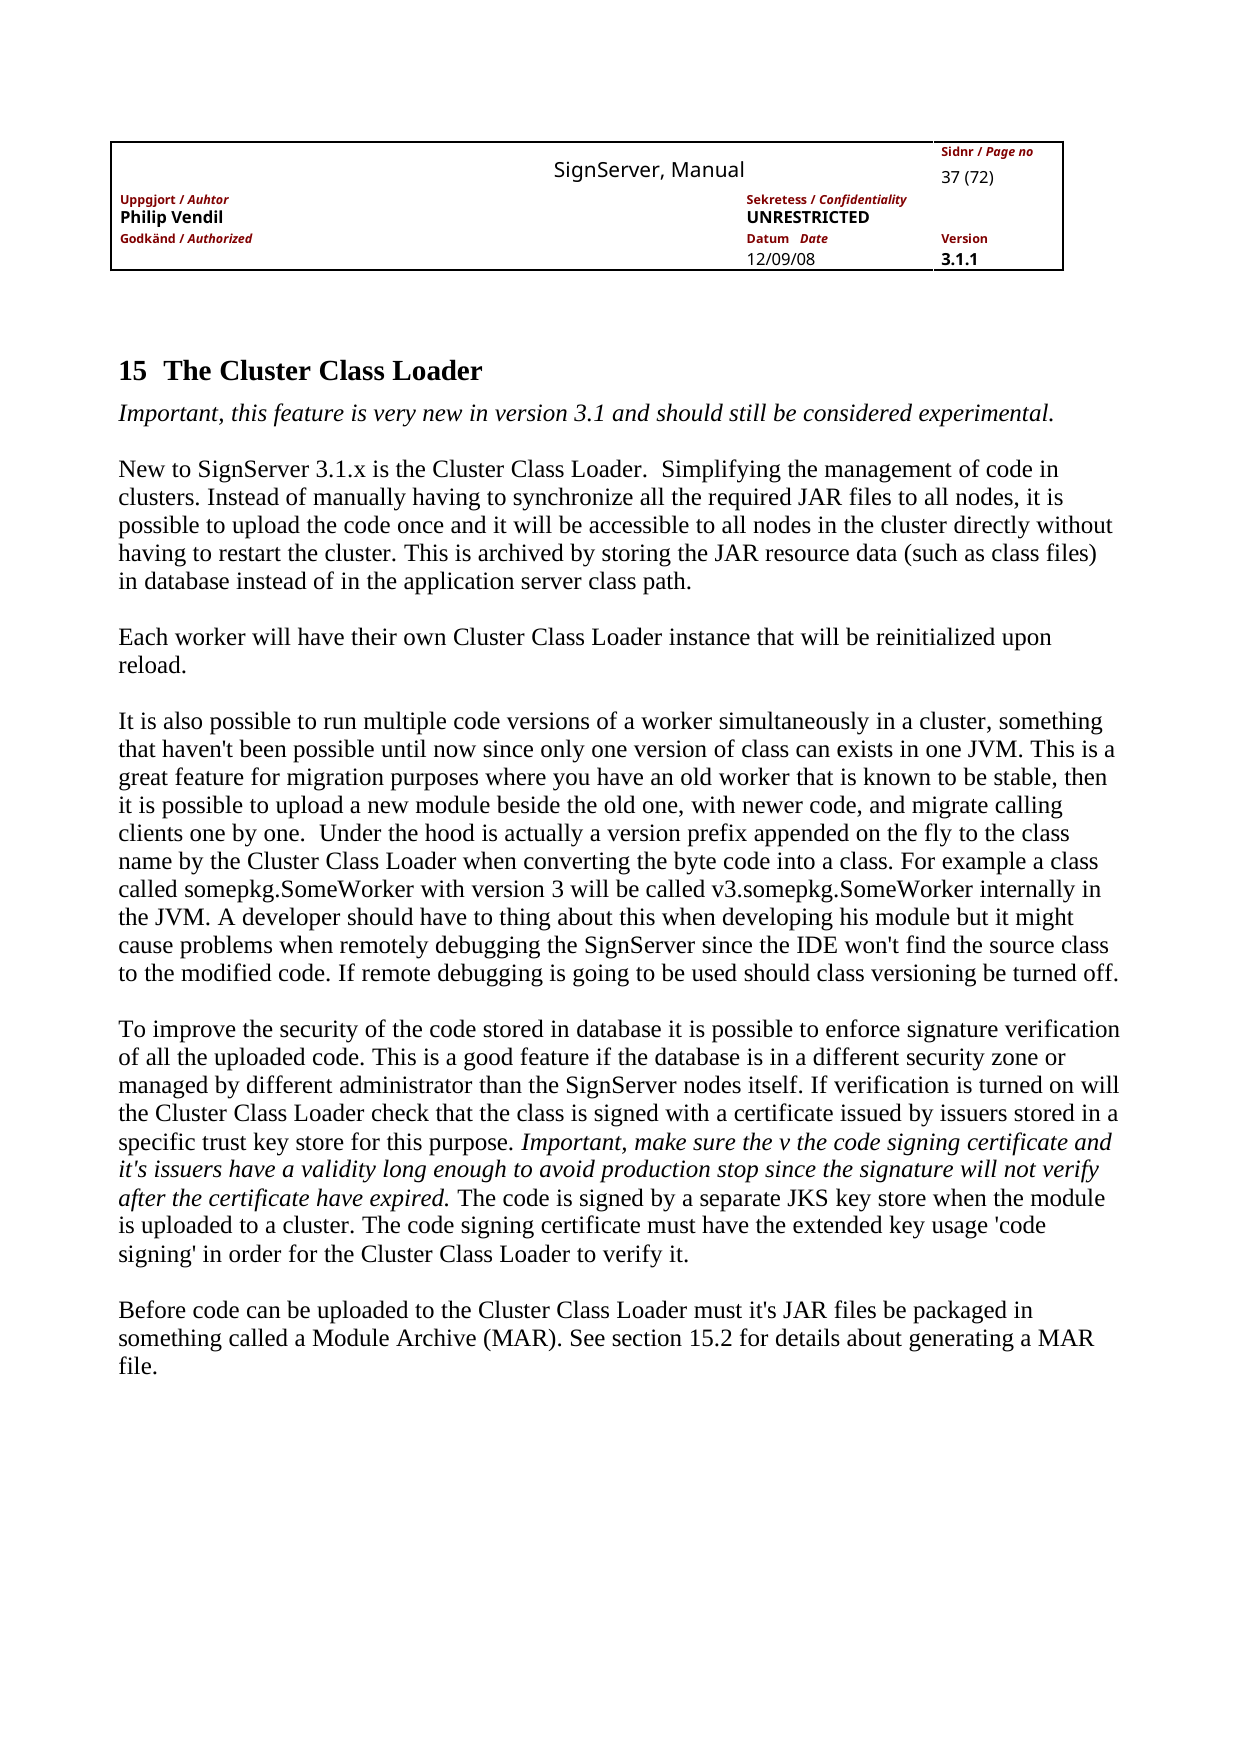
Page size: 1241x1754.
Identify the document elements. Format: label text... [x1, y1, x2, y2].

text To improve the security of the code stored in database it is possible to enforce signature verification of all the uploaded code. This is a good feature if the database is in a different security zone or managed by different administrator than the SignServer nodes itself. If verification is turned on will the Cluster Class Loader check that the class is signed with a certificate issued by issuers stored in a specific trust key store for this purpose. Important, make sure the v the code signing certificate and it's issuers have a validity long enough to avoid production stop since the signature will not verify after the certificate have expired. The code is signed by a separate JKS key store when the module is uploaded to a cluster. The code signing certificate must have the extended key usage 'code signing' in order for the Cluster Class Loader to verify it. [118, 1015, 1122, 1267]
text Before code can be uploaded to the Cluster Class Loader must it's JAR files be packaged in something called a Module Archive (MAR). See section 15.2 for details about generating a MAR file. [118, 1296, 1122, 1379]
subtitle The Cluster Class Loader [118, 354, 1122, 386]
text Important, this feature is very new in version 3.1 and should still be considered experimental. [118, 399, 1122, 427]
text New to SignServer 3.1.x is the Cluster Class Loader. Simplifying the management of code in clusters. Instead of manually having to synchronize all the required JAR files to all nodes, it is possible to upload the code once and it will be accessible to all nodes in the cluster directly without having to restart the cluster. This is archived by storing the JAR resource data (such as class files) in database instead of in the application server class path. [118, 455, 1122, 595]
text It is also possible to run multiple code versions of a worker simultaneously in a cluster, something that haven't been possible until now since only one version of class can exists in one JVM. This is a great feature for migration purposes where you have an old worker that is known to be stable, then it is possible to upload a new module beside the old one, with newer code, and migrate calling clients one by one. Under the hood is actually a version prefix appended on the fly to the class name by the Cluster Class Loader when converting the byte code into a class. For example a class called somepkg.SomeWorker with version 3 will be called v3.somepkg.SomeWorker internally in the JVM. A developer should have to thing about this when developing his module but it might cause problems when remotely debugging the SignServer since the IDE won't find the source class to the modified code. If remote debugging is going to be used should class versioning be turned off. [118, 707, 1122, 987]
text Each worker will have their own Cluster Class Loader instance that will be reinitialized upon reload. [118, 623, 1122, 679]
